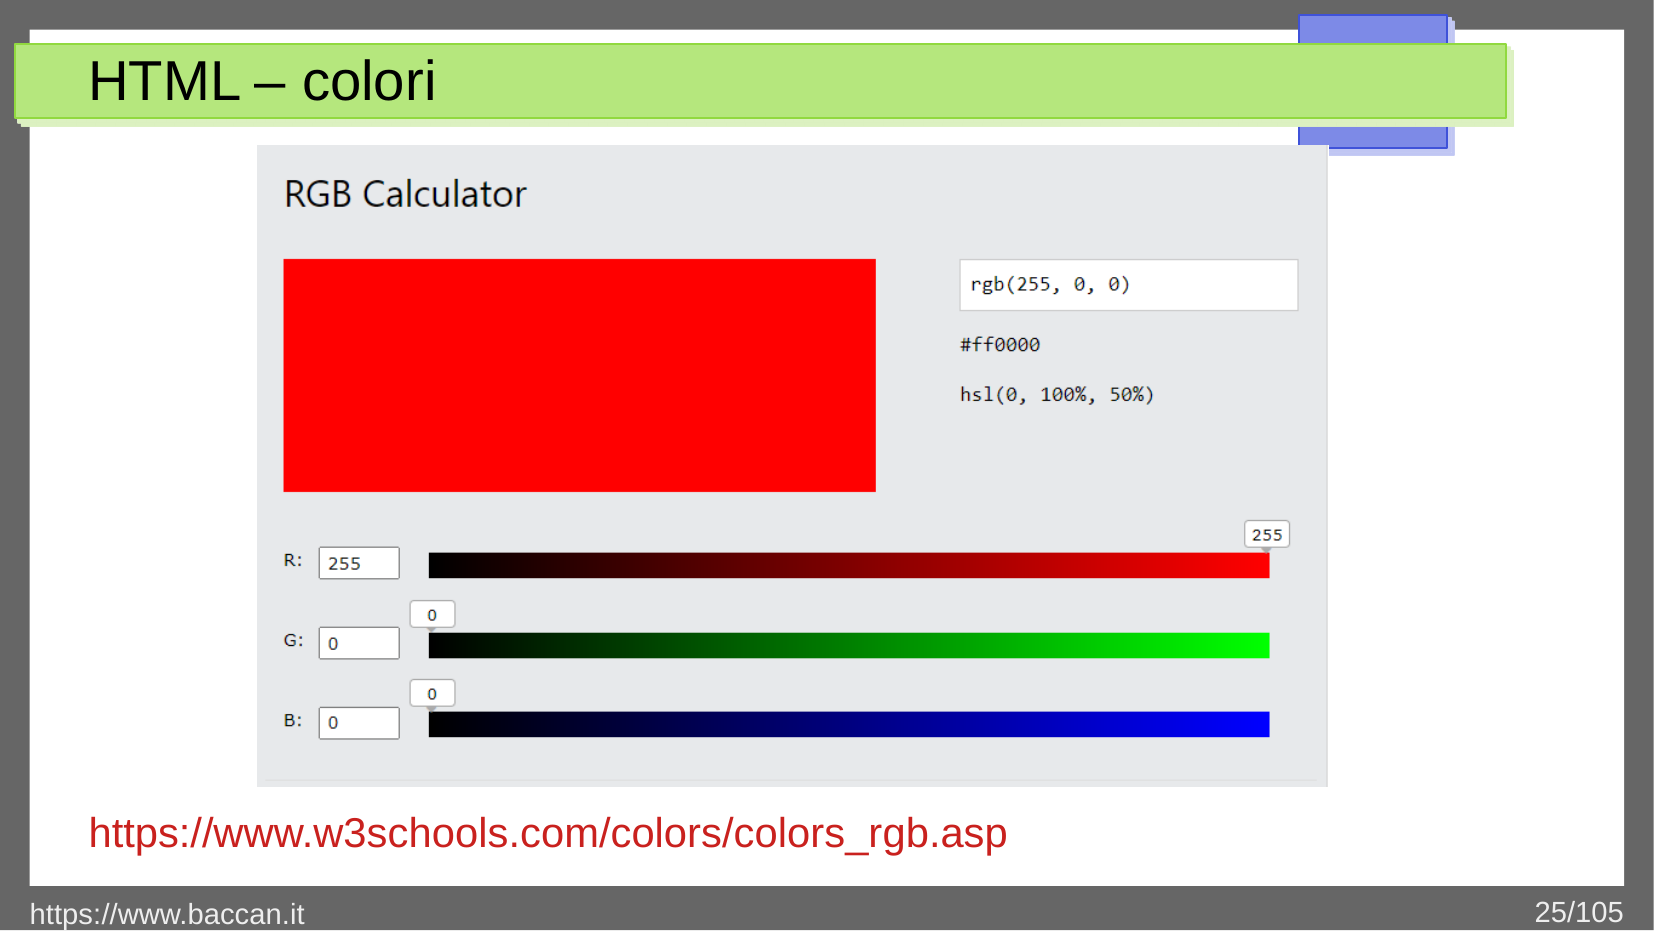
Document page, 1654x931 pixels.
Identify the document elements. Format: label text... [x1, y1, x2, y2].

picture [257, 145, 1329, 787]
title HTML – colori [88, 44, 1506, 119]
text_box https://www.w3schools.com/colors/colors_rgb.asp [88, 804, 1565, 861]
